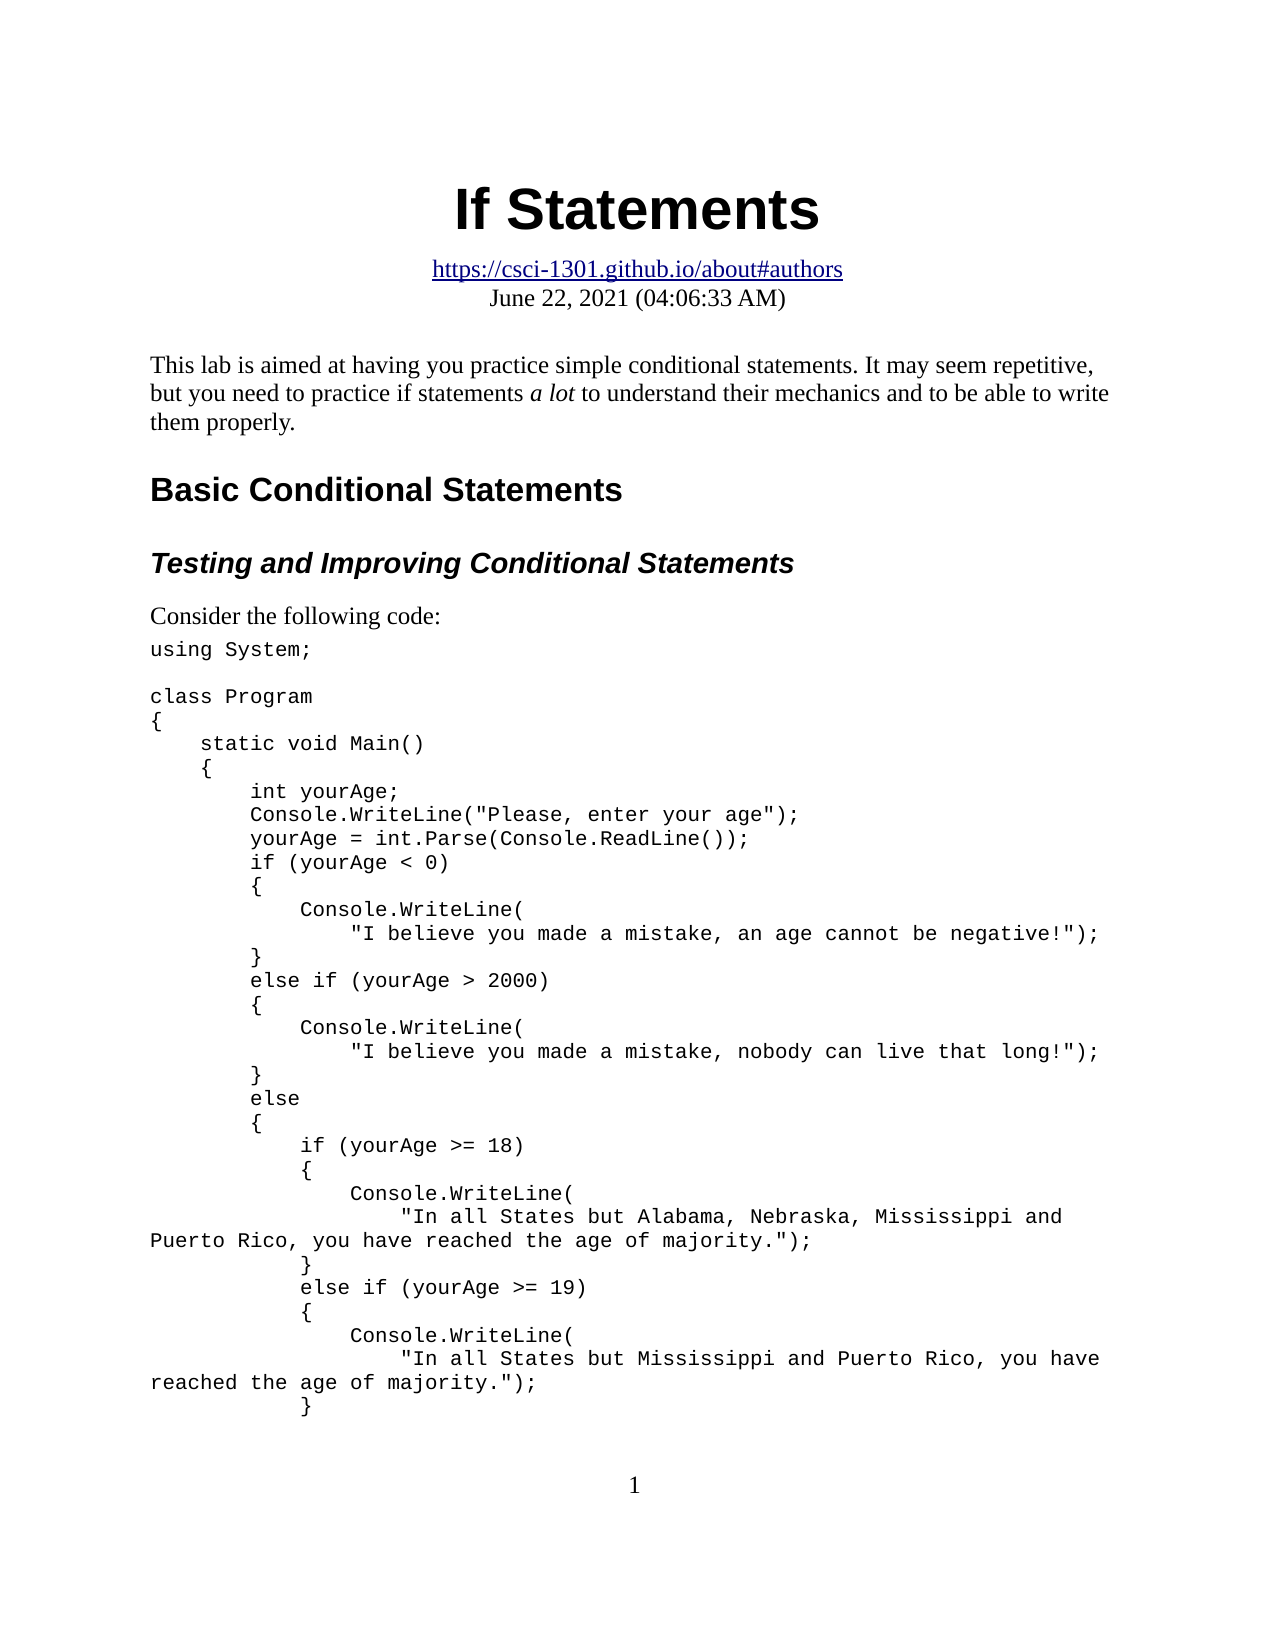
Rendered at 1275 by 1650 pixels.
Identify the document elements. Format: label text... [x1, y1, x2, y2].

text } [150, 1396, 1125, 1419]
title If Statements [150, 175, 1125, 242]
text { [150, 875, 1125, 899]
text "I believe you made a mistake, an age cannot be negative!"); [150, 923, 1125, 946]
text { [150, 1112, 1125, 1135]
text https://csci-1301.github.io/about#authors [150, 254, 1125, 283]
text { [150, 993, 1125, 1017]
text { [150, 710, 1125, 733]
text } [150, 946, 1125, 970]
text This lab is aimed at having you practice simple conditional statements. It may seem repetitive, but you need to practice if statements a lot to understand their mechanics and to be able to write them properly. [150, 350, 1125, 436]
text { [150, 1159, 1125, 1183]
text else [150, 1088, 1125, 1112]
text { [150, 1301, 1125, 1324]
text "In all States but Alabama, Nebraska, Mississippi and Puerto Rico, you have reached the age of majority."); [150, 1206, 1125, 1254]
text "In all States but Mississippi and Puerto Rico, you have reached the age of majority."); [150, 1348, 1125, 1396]
text class Program [150, 686, 1125, 710]
text static void Main() [150, 733, 1125, 757]
text Console.WriteLine( [150, 1324, 1125, 1348]
text if (yourAge < 0) [150, 852, 1125, 875]
text Console.WriteLine( [150, 899, 1125, 923]
text June 22, 2021 (04:06:33 AM) [150, 283, 1125, 312]
subtitle Testing and Improving Conditional Statements [150, 546, 1125, 580]
text } [150, 1064, 1125, 1088]
text else if (yourAge > 2000) [150, 970, 1125, 993]
text else if (yourAge >= 19) [150, 1277, 1125, 1301]
text Console.WriteLine( [150, 1017, 1125, 1041]
text Console.WriteLine("Please, enter your age"); [150, 804, 1125, 828]
text } [150, 1254, 1125, 1277]
text Console.WriteLine( [150, 1183, 1125, 1206]
text { [150, 757, 1125, 781]
text int yourAge; [150, 781, 1125, 804]
text "I believe you made a mistake, nobody can live that long!"); [150, 1041, 1125, 1064]
text yourAge = int.Parse(Console.ReadLine()); [150, 828, 1125, 852]
text using System; [150, 639, 1125, 662]
text if (yourAge >= 18) [150, 1135, 1125, 1159]
subtitle Basic Conditional Statements [150, 470, 1125, 509]
text Consider the following code: [150, 601, 1125, 630]
